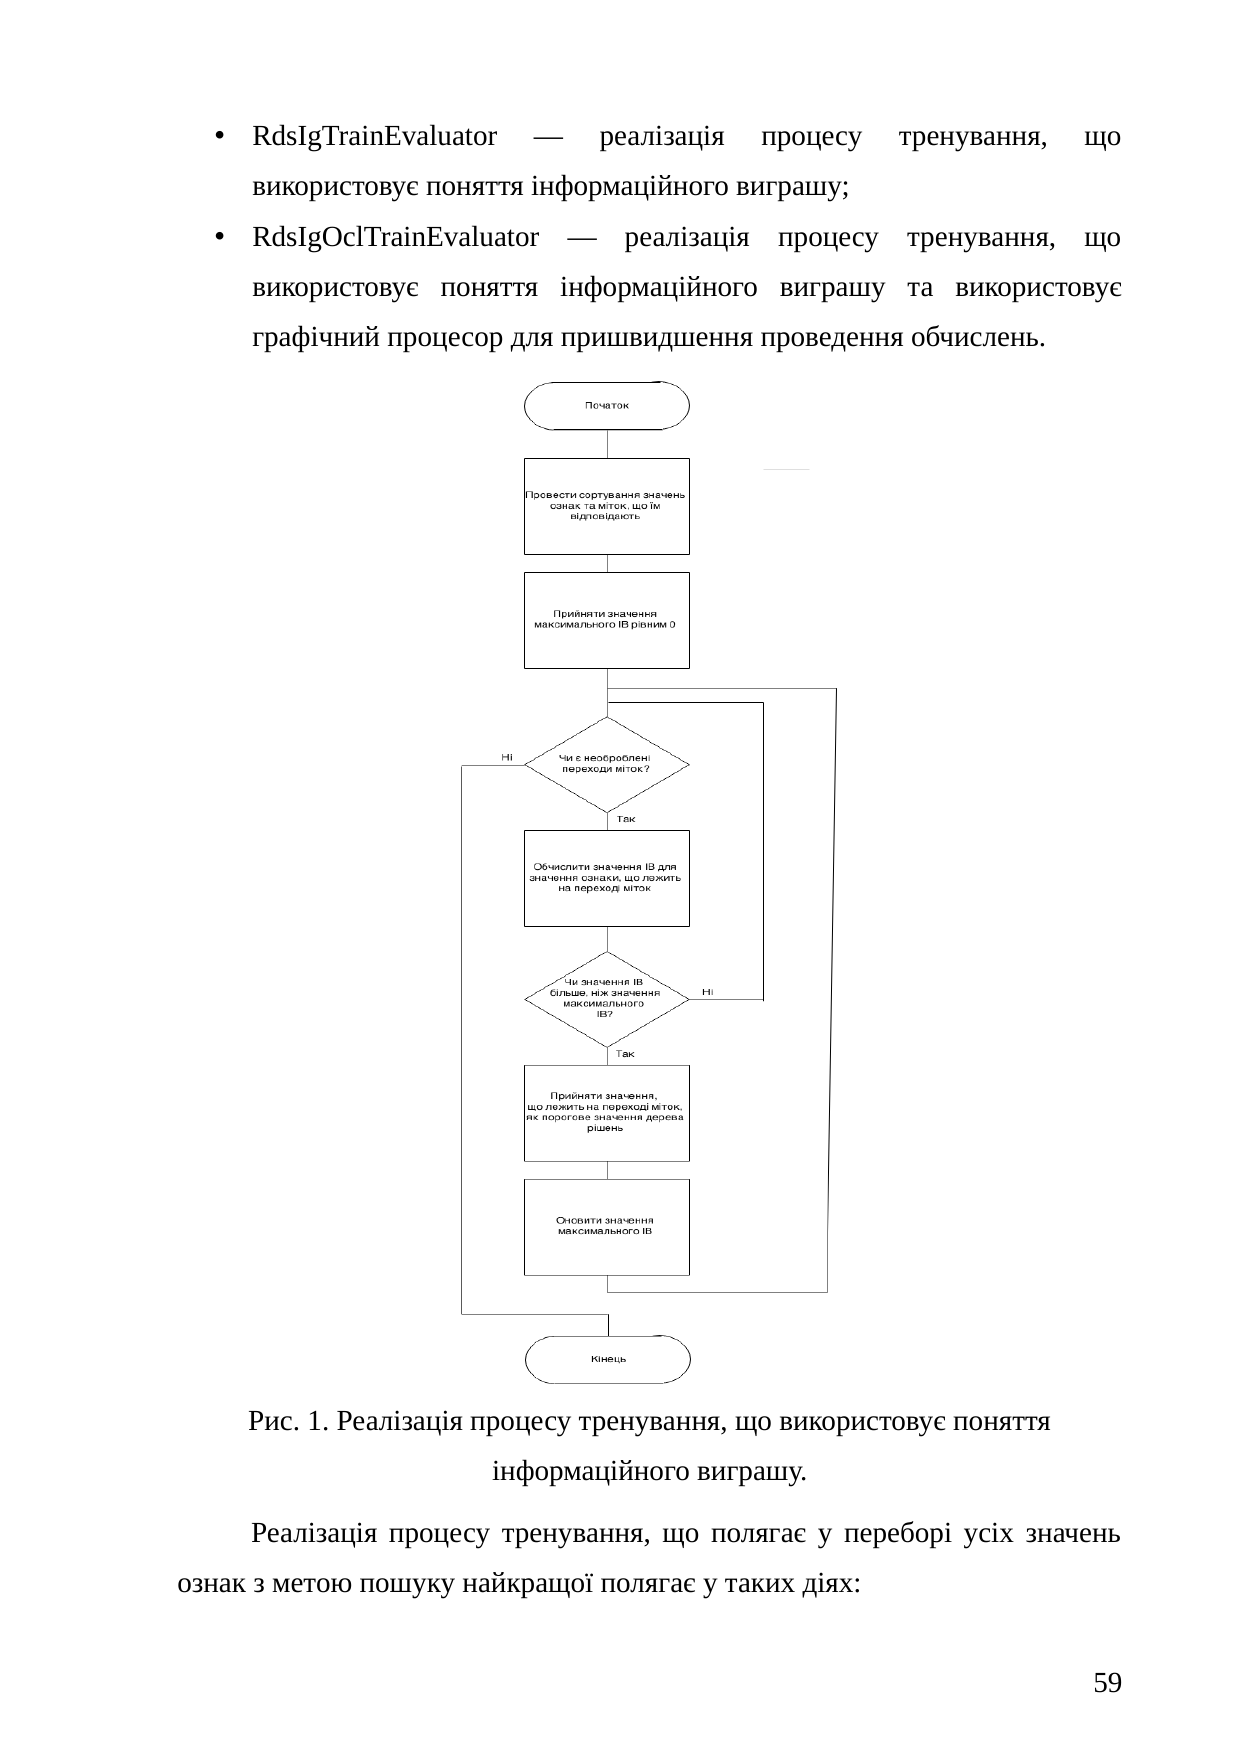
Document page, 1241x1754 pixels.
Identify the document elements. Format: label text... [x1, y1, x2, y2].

list RdsIgOclTrainEvaluator — реалізація процесу тренування, що використовує поняття інформаційного виграшу та використовує графічний процесор для пришвидшення проведення обчислень. [214, 219, 1122, 353]
list RdsIgTrainEvaluator — реалізація процесу тренування, що використовує поняття інформаційного виграшу; [214, 118, 1122, 202]
text Реалізація процесу тренування, що полягає у переборі усіх значень ознак з метою пошуку найкращої полягає у таких діях: [177, 1515, 1122, 1599]
text Рис. 1. Реалізація процесу тренування, що використовує поняття інформаційного виграшу. [177, 1403, 1122, 1486]
picture [461, 381, 838, 1386]
